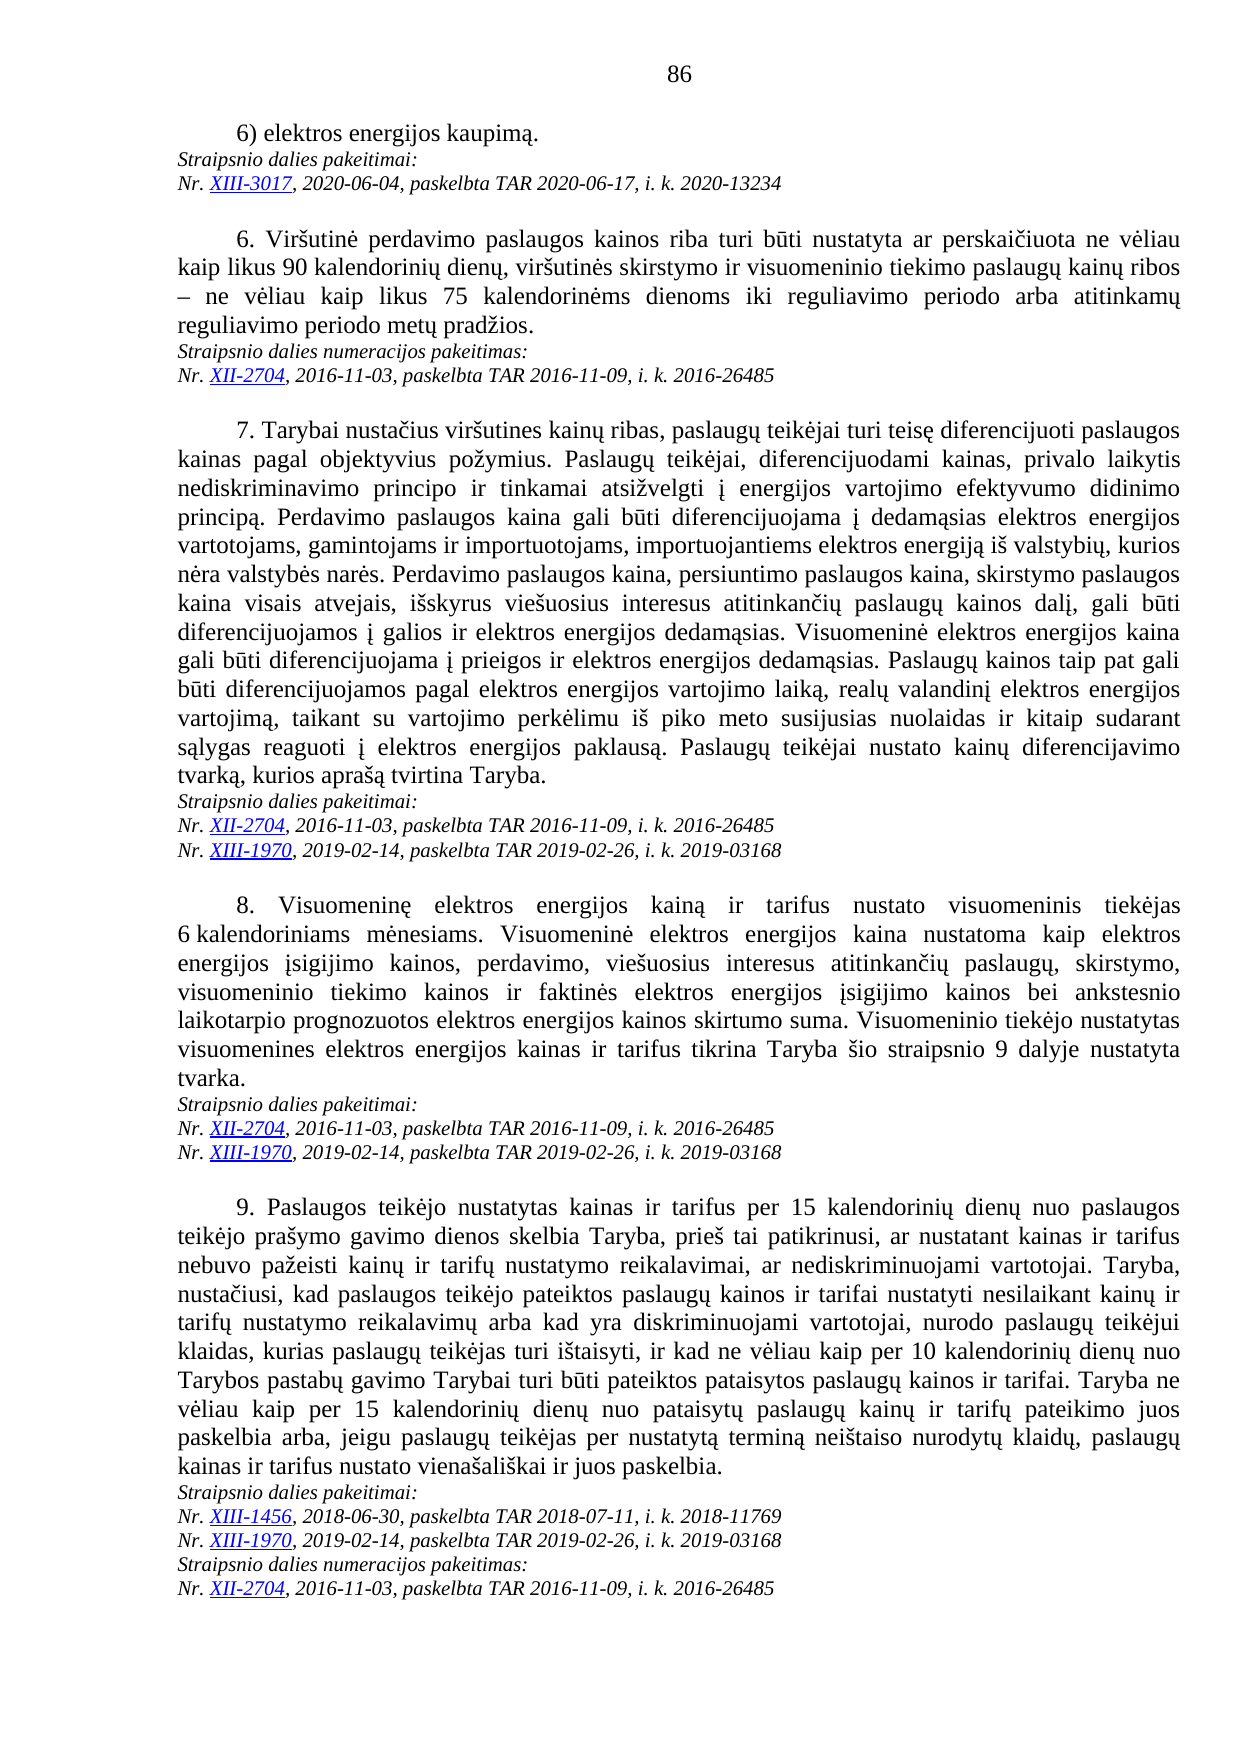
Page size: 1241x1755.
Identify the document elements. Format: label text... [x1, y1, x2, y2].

text Nr. XII-2704, 2016-11-03, paskelbta TAR 2016-11-09, i. k. 2016-26485 [177, 1576, 1181, 1600]
text 8. Visuomeninę elektros energijos kainą ir tarifus nustato visuomeninis tiekėjas 6 kalendoriniams mėnesiams. Visuomeninė elektros energijos kaina nustatoma kaip elektros energijos įsigijimo kainos, perdavimo, viešuosius interesus atitinkančių paslaugų, skirstymo, visuomeninio tiekimo kainos ir faktinės elektros energijos įsigijimo kainos bei ankstesnio laikotarpio prognozuotos elektros energijos kainos skirtumo suma. Visuomeninio tiekėjo nustatytas visuomenines elektros energijos kainas ir tarifus tikrina Taryba šio straipsnio 9 dalyje nustatyta tvarka. [177, 890, 1181, 1092]
text 6) elektros energijos kaupimą. [177, 118, 1181, 147]
text Straipsnio dalies pakeitimai: [177, 1480, 1181, 1504]
text Nr. XIII-3017, 2020-06-04, paskelbta TAR 2020-06-17, i. k. 2020-13234 [177, 171, 1181, 195]
text Straipsnio dalies pakeitimai: [177, 1092, 1181, 1116]
text Nr. XIII-1456, 2018-06-30, paskelbta TAR 2018-07-11, i. k. 2018-11769 [177, 1504, 1181, 1528]
text Straipsnio dalies pakeitimai: [177, 789, 1181, 813]
text Nr. XIII-1970, 2019-02-14, paskelbta TAR 2019-02-26, i. k. 2019-03168 [177, 1140, 1181, 1164]
text Nr. XII-2704, 2016-11-03, paskelbta TAR 2016-11-09, i. k. 2016-26485 [177, 1116, 1181, 1140]
text Straipsnio dalies numeracijos pakeitimas: [177, 339, 1181, 363]
text Nr. XII-2704, 2016-11-03, paskelbta TAR 2016-11-09, i. k. 2016-26485 [177, 813, 1181, 837]
text Straipsnio dalies numeracijos pakeitimas: [177, 1552, 1181, 1576]
text Nr. XIII-1970, 2019-02-14, paskelbta TAR 2019-02-26, i. k. 2019-03168 [177, 837, 1181, 862]
text 9. Paslaugos teikėjo nustatytas kainas ir tarifus per 15 kalendorinių dienų nuo paslaugos teikėjo prašymo gavimo dienos skelbia Taryba, prieš tai patikrinusi, ar nustatant kainas ir tarifus nebuvo pažeisti kainų ir tarifų nustatymo reikalavimai, ar nediskriminuojami vartotojai. Taryba, nustačiusi, kad paslaugos teikėjo pateiktos paslaugų kainos ir tarifai nustatyti nesilaikant kainų ir tarifų nustatymo reikalavimų arba kad yra diskriminuojami vartotojai, nurodo paslaugų teikėjui klaidas, kurias paslaugų teikėjas turi ištaisyti, ir kad ne vėliau kaip per 10 kalendorinių dienų nuo Tarybos pastabų gavimo Tarybai turi būti pateiktos pataisytos paslaugų kainos ir tarifai. Taryba ne vėliau kaip per 15 kalendorinių dienų nuo pataisytų paslaugų kainų ir tarifų pateikimo juos paskelbia arba, jeigu paslaugų teikėjas per nustatytą terminą neištaiso nurodytų klaidų, paslaugų kainas ir tarifus nustato vienašališkai ir juos paskelbia. [177, 1192, 1181, 1480]
text Straipsnio dalies pakeitimai: [177, 147, 1181, 171]
text Nr. XII-2704, 2016-11-03, paskelbta TAR 2016-11-09, i. k. 2016-26485 [177, 363, 1181, 387]
text 7. Tarybai nustačius viršutines kainų ribas, paslaugų teikėjai turi teisę diferencijuoti paslaugos kainas pagal objektyvius požymius. Paslaugų teikėjai, diferencijuodami kainas, privalo laikytis nediskriminavimo principo ir tinkamai atsižvelgti į energijos vartojimo efektyvumo didinimo principą. Perdavimo paslaugos kaina gali būti diferencijuojama į dedamąsias elektros energijos vartotojams, gamintojams ir importuotojams, importuojantiems elektros energiją iš valstybių, kurios nėra valstybės narės. Perdavimo paslaugos kaina, persiuntimo paslaugos kaina, skirstymo paslaugos kaina visais atvejais, išskyrus viešuosius interesus atitinkančių paslaugų kainos dalį, gali būti diferencijuojamos į galios ir elektros energijos dedamąsias. Visuomeninė elektros energijos kaina gali būti diferencijuojama į prieigos ir elektros energijos dedamąsias. Paslaugų kainos taip pat gali būti diferencijuojamos pagal elektros energijos vartojimo laiką, realų valandinį elektros energijos vartojimą, taikant su vartojimo perkėlimu iš piko meto susijusias nuolaidas ir kitaip sudarant sąlygas reaguoti į elektros energijos paklausą. Paslaugų teikėjai nustato kainų diferencijavimo tvarką, kurios aprašą tvirtina Taryba. [177, 416, 1181, 789]
text 6. Viršutinė perdavimo paslaugos kainos riba turi būti nustatyta ar perskaičiuota ne vėliau kaip likus 90 kalendorinių dienų, viršutinės skirstymo ir visuomeninio tiekimo paslaugų kainų ribos – ne vėliau kaip likus 75 kalendorinėms dienoms iki reguliavimo periodo arba atitinkamų reguliavimo periodo metų pradžios. [177, 224, 1181, 339]
text Nr. XIII-1970, 2019-02-14, paskelbta TAR 2019-02-26, i. k. 2019-03168 [177, 1528, 1181, 1552]
